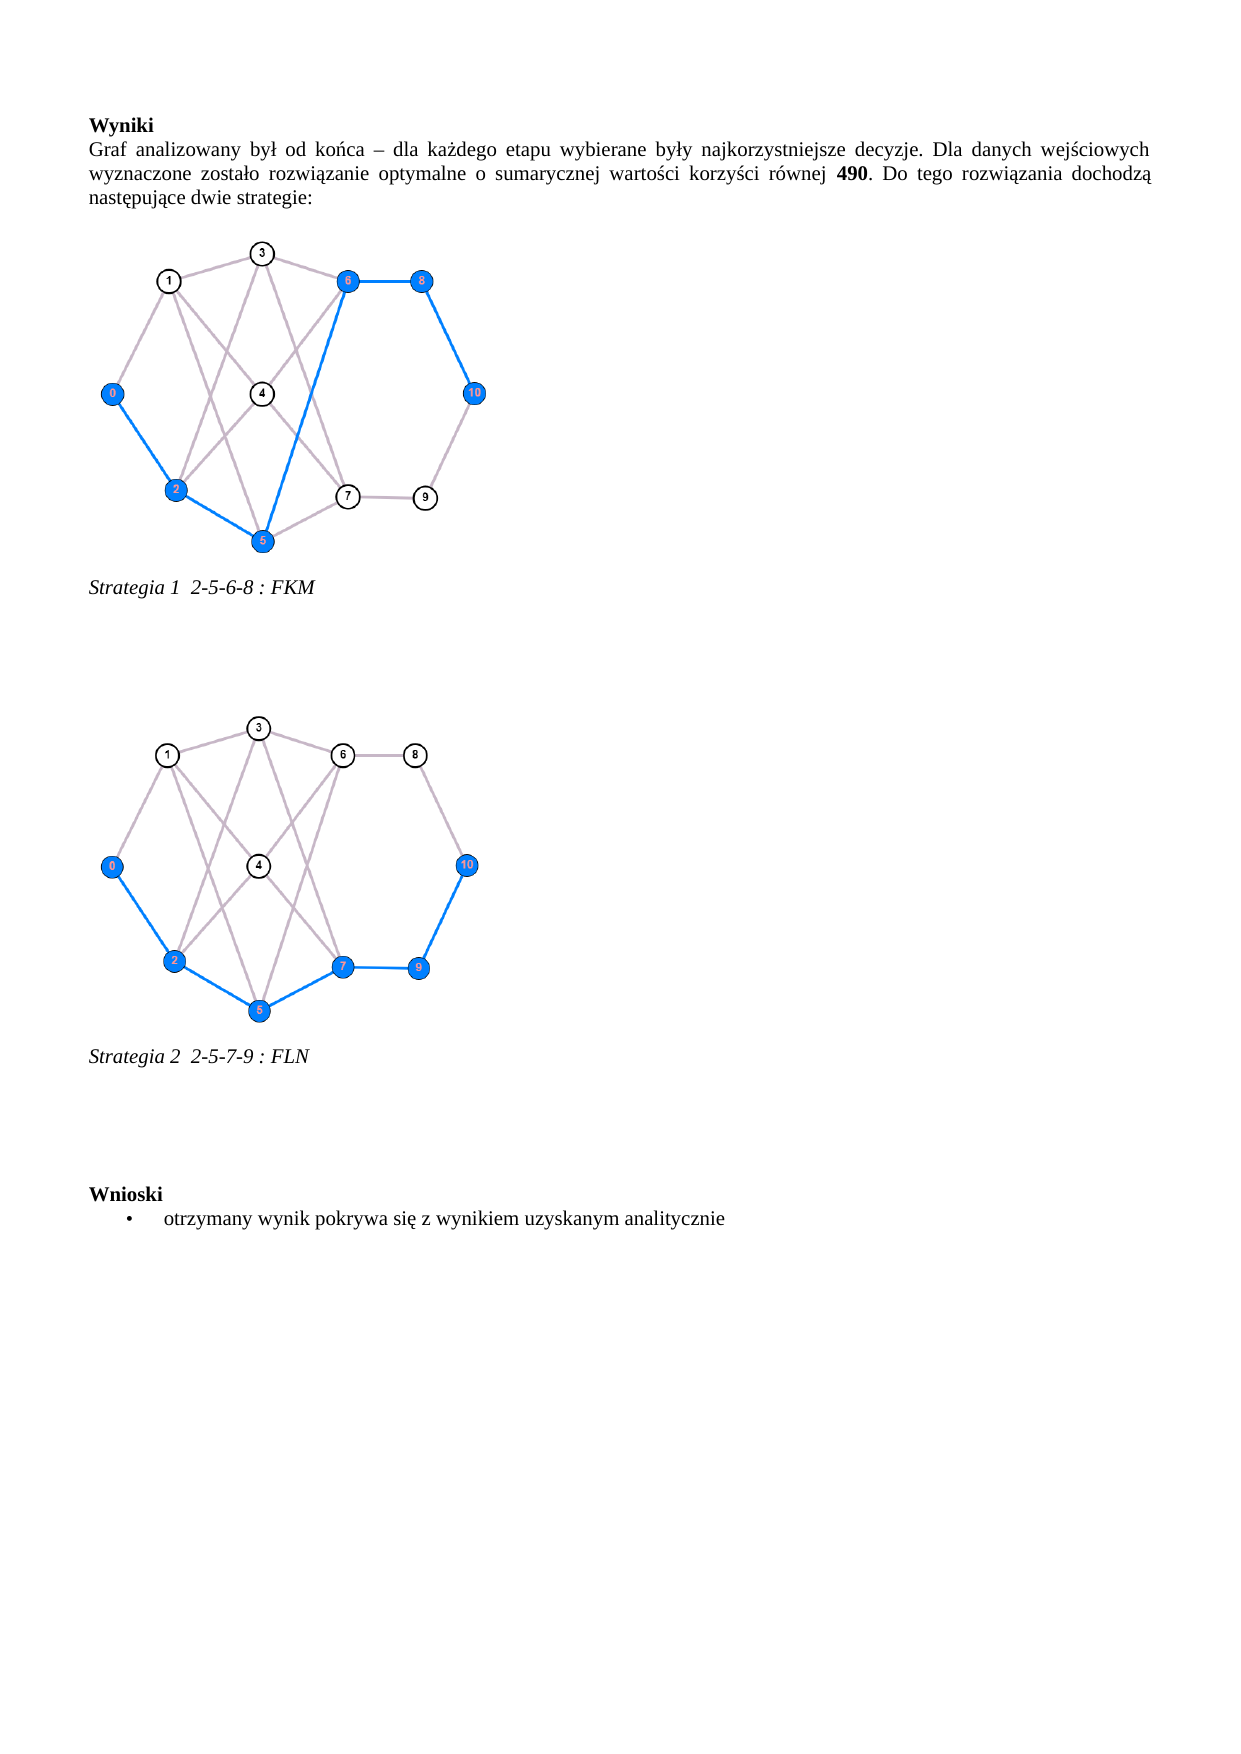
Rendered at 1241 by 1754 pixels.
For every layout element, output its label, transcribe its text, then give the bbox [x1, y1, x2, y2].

text Wyniki [88, 113, 1152, 137]
text Graf analizowany był od końca – dla każdego etapu wybierane były najkorzystniejsze decyzje. Dla danych wejściowych wyznaczone zostało rozwiązanie optymalne o sumarycznej wartości korzyści równej 490. Do tego rozwiązania dochodzą następujące dwie strategie: [88, 137, 1152, 209]
text Strategia 2 2-5-7-9 : FLN [88, 1044, 1152, 1068]
list otrzymany wynik pokrywa się z wynikiem uzyskanym analitycznie [126, 1206, 1152, 1230]
text Wnioski [88, 1182, 1152, 1206]
text Strategia 1 2-5-6-8 : FKM [88, 575, 1152, 599]
